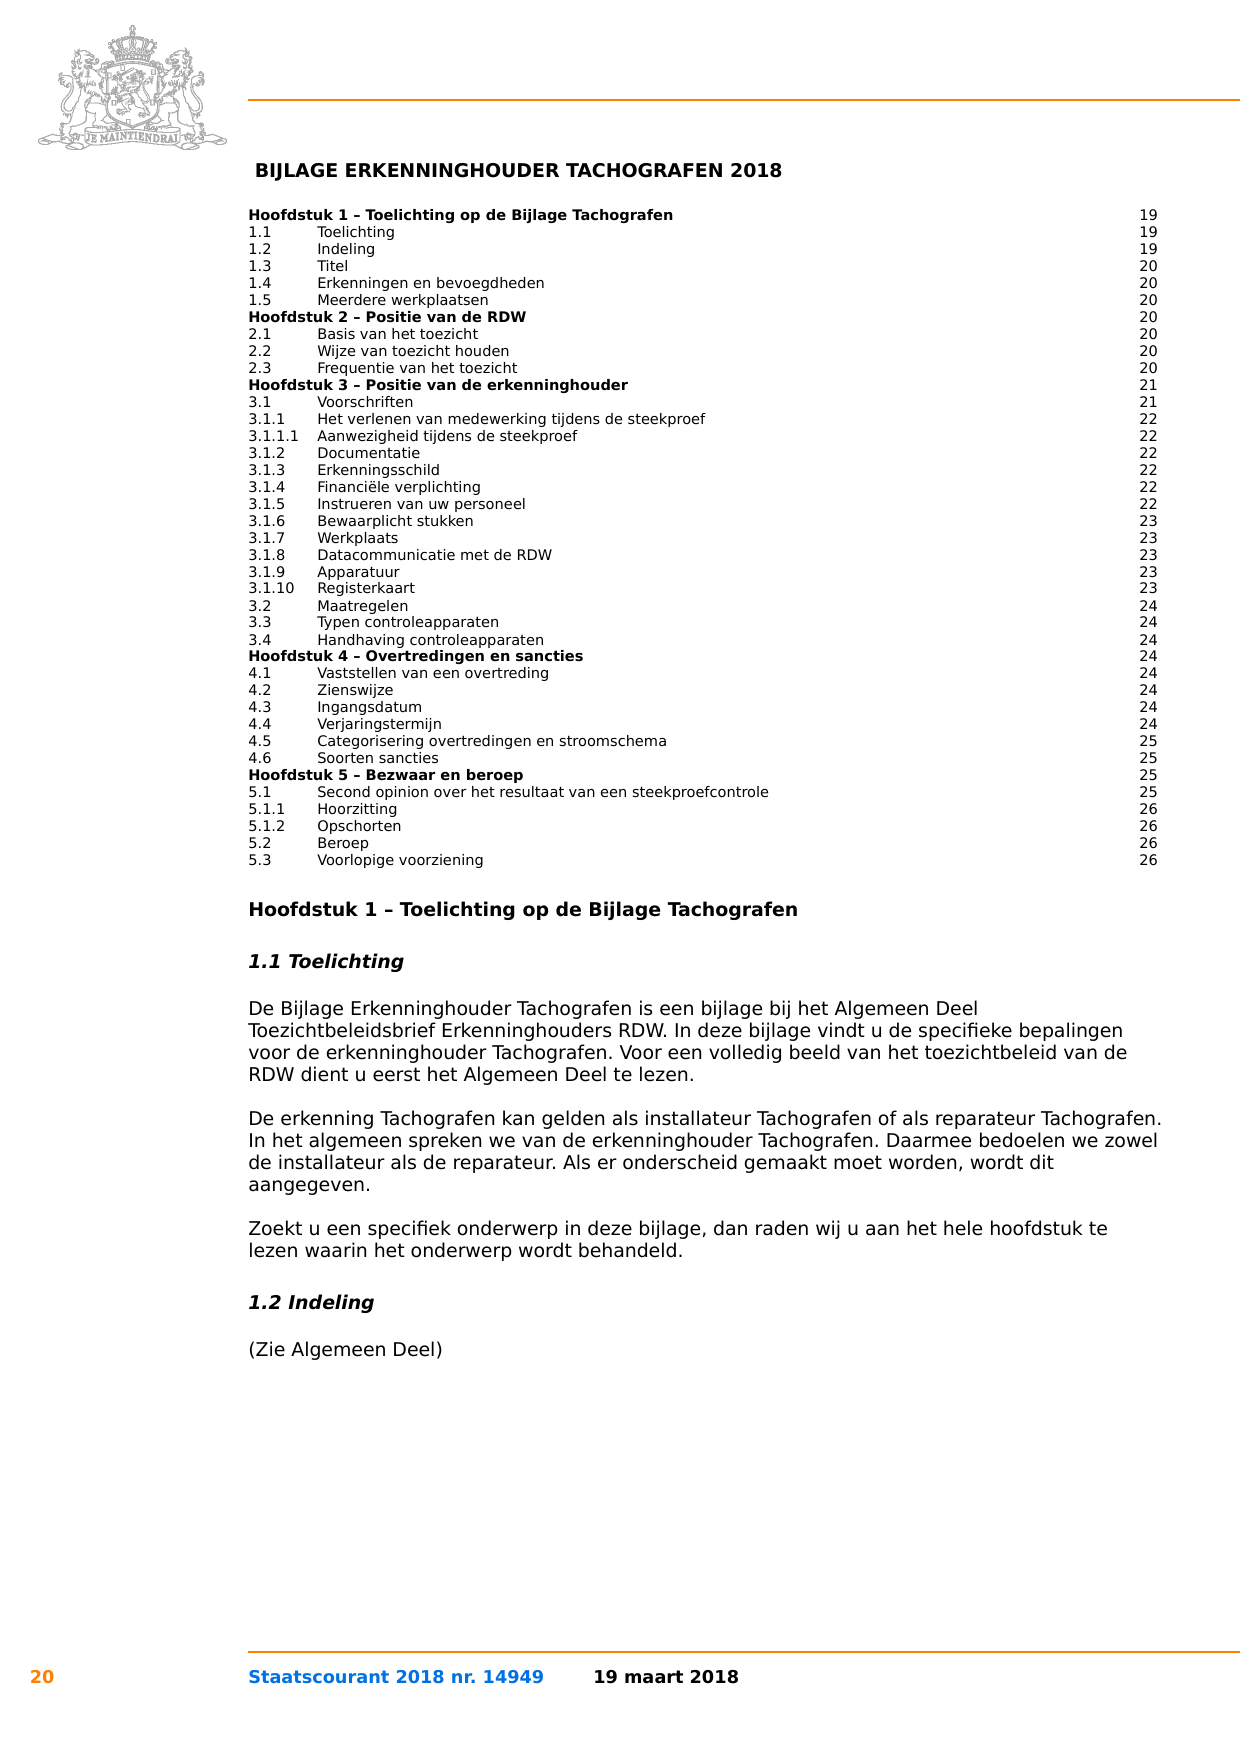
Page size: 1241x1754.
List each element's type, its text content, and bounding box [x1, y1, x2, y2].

table_cell 3.3 [248, 614, 311, 631]
table_header 19 [1100, 207, 1163, 224]
table_cell Datacommunicatie met de RDW [311, 546, 1100, 563]
table_cell Documentatie [311, 445, 1100, 462]
table_cell 23 [1100, 513, 1163, 529]
table_cell Financiële verplichting [311, 479, 1100, 496]
table_cell 1.4 [248, 275, 311, 292]
table_cell 4.6 [248, 750, 311, 767]
table_cell 22 [1100, 479, 1163, 496]
subtitle 1.1 Toelichting [248, 951, 1163, 973]
table_cell 22 [1100, 445, 1163, 462]
table_cell Indeling [311, 241, 1100, 258]
table_cell Werkplaats [311, 530, 1100, 546]
table_cell 3.1 [248, 394, 311, 411]
table_cell 20 [1100, 343, 1163, 360]
table_cell 25 [1100, 750, 1163, 767]
table_cell Second opinion over het resultaat van een steekproefcontrole [311, 784, 1100, 801]
table_cell 22 [1100, 496, 1163, 512]
table_cell 25 [1100, 767, 1163, 784]
table_cell Frequentie van het toezicht [311, 360, 1100, 377]
table_cell 3.1.2 [248, 445, 311, 462]
table_cell 25 [1100, 733, 1163, 750]
table_cell Meerdere werkplaatsen [311, 292, 1100, 309]
table_cell Hoofdstuk 3 – Positie van de erkenninghouder [248, 377, 1100, 394]
table_cell 24 [1100, 716, 1163, 733]
table_cell 4.4 [248, 716, 311, 733]
table_cell Ingangsdatum [311, 699, 1100, 716]
table_cell Het verlenen van medewerking tijdens de steekproef [311, 411, 1100, 428]
table_cell 3.2 [248, 598, 311, 614]
table_cell 21 [1100, 394, 1163, 411]
table_header Hoofdstuk 1 – Toelichting op de Bijlage Tachografen [248, 207, 1100, 224]
table_cell Handhaving controleapparaten [311, 631, 1100, 648]
table_cell 5.3 [248, 852, 311, 869]
table_cell 23 [1100, 580, 1163, 597]
table_cell Opschorten [311, 818, 1100, 835]
table_cell 1.3 [248, 258, 311, 275]
subtitle 1.2 Indeling [248, 1292, 1163, 1313]
table_cell 4.1 [248, 665, 311, 682]
table_cell 3.1.5 [248, 496, 311, 512]
picture [38, 25, 227, 150]
table_cell 3.1.1.1 [248, 428, 311, 444]
table_cell 26 [1100, 818, 1163, 835]
table_cell 24 [1100, 631, 1163, 648]
table_cell Aanwezigheid tijdens de steekproef [311, 428, 1100, 444]
table_cell 20 [1100, 326, 1163, 343]
table_cell 26 [1100, 801, 1163, 818]
table_cell 23 [1100, 546, 1163, 563]
table_cell 24 [1100, 665, 1163, 682]
subtitle BIJLAGE ERKENNINGHOUDER TACHOGRAFEN 2018 [248, 160, 1163, 182]
table_cell Toelichting [311, 224, 1100, 241]
table_cell Hoofdstuk 2 – Positie van de RDW [248, 309, 1100, 326]
table_cell 3.1.4 [248, 479, 311, 496]
table_cell Beroep [311, 835, 1100, 852]
table_cell 3.1.8 [248, 546, 311, 563]
table_cell 24 [1100, 598, 1163, 614]
table_cell 3.1.6 [248, 513, 311, 529]
table_cell 3.1.9 [248, 564, 311, 580]
table_cell 4.2 [248, 682, 311, 699]
table_cell Maatregelen [311, 598, 1100, 614]
table_cell Categorisering overtredingen en stroomschema [311, 733, 1100, 750]
table_cell Hoofdstuk 5 – Bezwaar en beroep [248, 767, 1100, 784]
table_cell Titel [311, 258, 1100, 275]
table_cell Erkenningen en bevoegdheden [311, 275, 1100, 292]
table_cell Wijze van toezicht houden [311, 343, 1100, 360]
table_cell 26 [1100, 852, 1163, 869]
table_cell 1.1 [248, 224, 311, 241]
table_cell 26 [1100, 835, 1163, 852]
table_cell Hoorzitting [311, 801, 1100, 818]
table_cell 20 [1100, 275, 1163, 292]
table_cell 22 [1100, 428, 1163, 444]
text De erkenning Tachografen kan gelden als installateur Tachografen of als reparateur Tachografen. In het algemeen spreken we van de erkenninghouder Tachografen. Daarmee bedoelen we zowel de installateur als de reparateur. Als er onderscheid gemaakt moet worden, wordt dit aangegeven. [248, 1108, 1163, 1196]
text De Bijlage Erkenninghouder Tachografen is een bijlage bij het Algemeen Deel Toezichtbeleidsbrief Erkenninghouders RDW. In deze bijlage vindt u de specifieke bepalingen voor de erkenninghouder Tachografen. Voor een volledig beeld van het toezichtbeleid van de RDW dient u eerst het Algemeen Deel te lezen. [248, 998, 1163, 1086]
table_cell Soorten sancties [311, 750, 1100, 767]
table_cell 24 [1100, 682, 1163, 699]
table_cell 1.2 [248, 241, 311, 258]
table_cell Apparatuur [311, 564, 1100, 580]
table_cell 5.1.2 [248, 818, 311, 835]
table_cell 2.3 [248, 360, 311, 377]
table_cell Vaststellen van een overtreding [311, 665, 1100, 682]
table_cell Basis van het toezicht [311, 326, 1100, 343]
table_cell 4.5 [248, 733, 311, 750]
table_cell Registerkaart [311, 580, 1100, 597]
text (Zie Algemeen Deel) [248, 1338, 1163, 1361]
table_cell 2.1 [248, 326, 311, 343]
table_cell 20 [1100, 292, 1163, 309]
table_cell 19 [1100, 224, 1163, 241]
table_cell 5.2 [248, 835, 311, 852]
table_cell 1.5 [248, 292, 311, 309]
table_cell Bewaarplicht stukken [311, 513, 1100, 529]
table_cell 25 [1100, 784, 1163, 801]
table_cell 3.1.1 [248, 411, 311, 428]
table_cell Verjaringstermijn [311, 716, 1100, 733]
table_cell 22 [1100, 462, 1163, 478]
table_cell 5.1.1 [248, 801, 311, 818]
table_cell 22 [1100, 411, 1163, 428]
table_cell 2.2 [248, 343, 311, 360]
table_cell Hoofdstuk 4 – Overtredingen en sancties [248, 648, 1100, 665]
subtitle Hoofdstuk 1 – Toelichting op de Bijlage Tachografen [248, 899, 1163, 921]
table_cell 21 [1100, 377, 1163, 394]
table_cell 23 [1100, 530, 1163, 546]
table_cell 3.1.3 [248, 462, 311, 478]
table_cell 3.4 [248, 631, 311, 648]
table_cell 3.1.10 [248, 580, 311, 597]
text Zoekt u een specifiek onderwerp in deze bijlage, dan raden wij u aan het hele hoofdstuk te lezen waarin het onderwerp wordt behandeld. [248, 1218, 1163, 1262]
table_cell 24 [1100, 648, 1163, 665]
table_cell Zienswijze [311, 682, 1100, 699]
table_cell Voorschriften [311, 394, 1100, 411]
table_cell Erkenningsschild [311, 462, 1100, 478]
table_cell Instrueren van uw personeel [311, 496, 1100, 512]
table_cell 24 [1100, 699, 1163, 716]
table_cell 3.1.7 [248, 530, 311, 546]
table_cell 4.3 [248, 699, 311, 716]
table_cell 20 [1100, 258, 1163, 275]
table_cell 20 [1100, 360, 1163, 377]
table_cell 5.1 [248, 784, 311, 801]
table_cell 23 [1100, 564, 1163, 580]
table_cell 20 [1100, 309, 1163, 326]
table_cell Voorlopige voorziening [311, 852, 1100, 869]
table_cell 24 [1100, 614, 1163, 631]
table_cell 19 [1100, 241, 1163, 258]
table_cell Typen controleapparaten [311, 614, 1100, 631]
